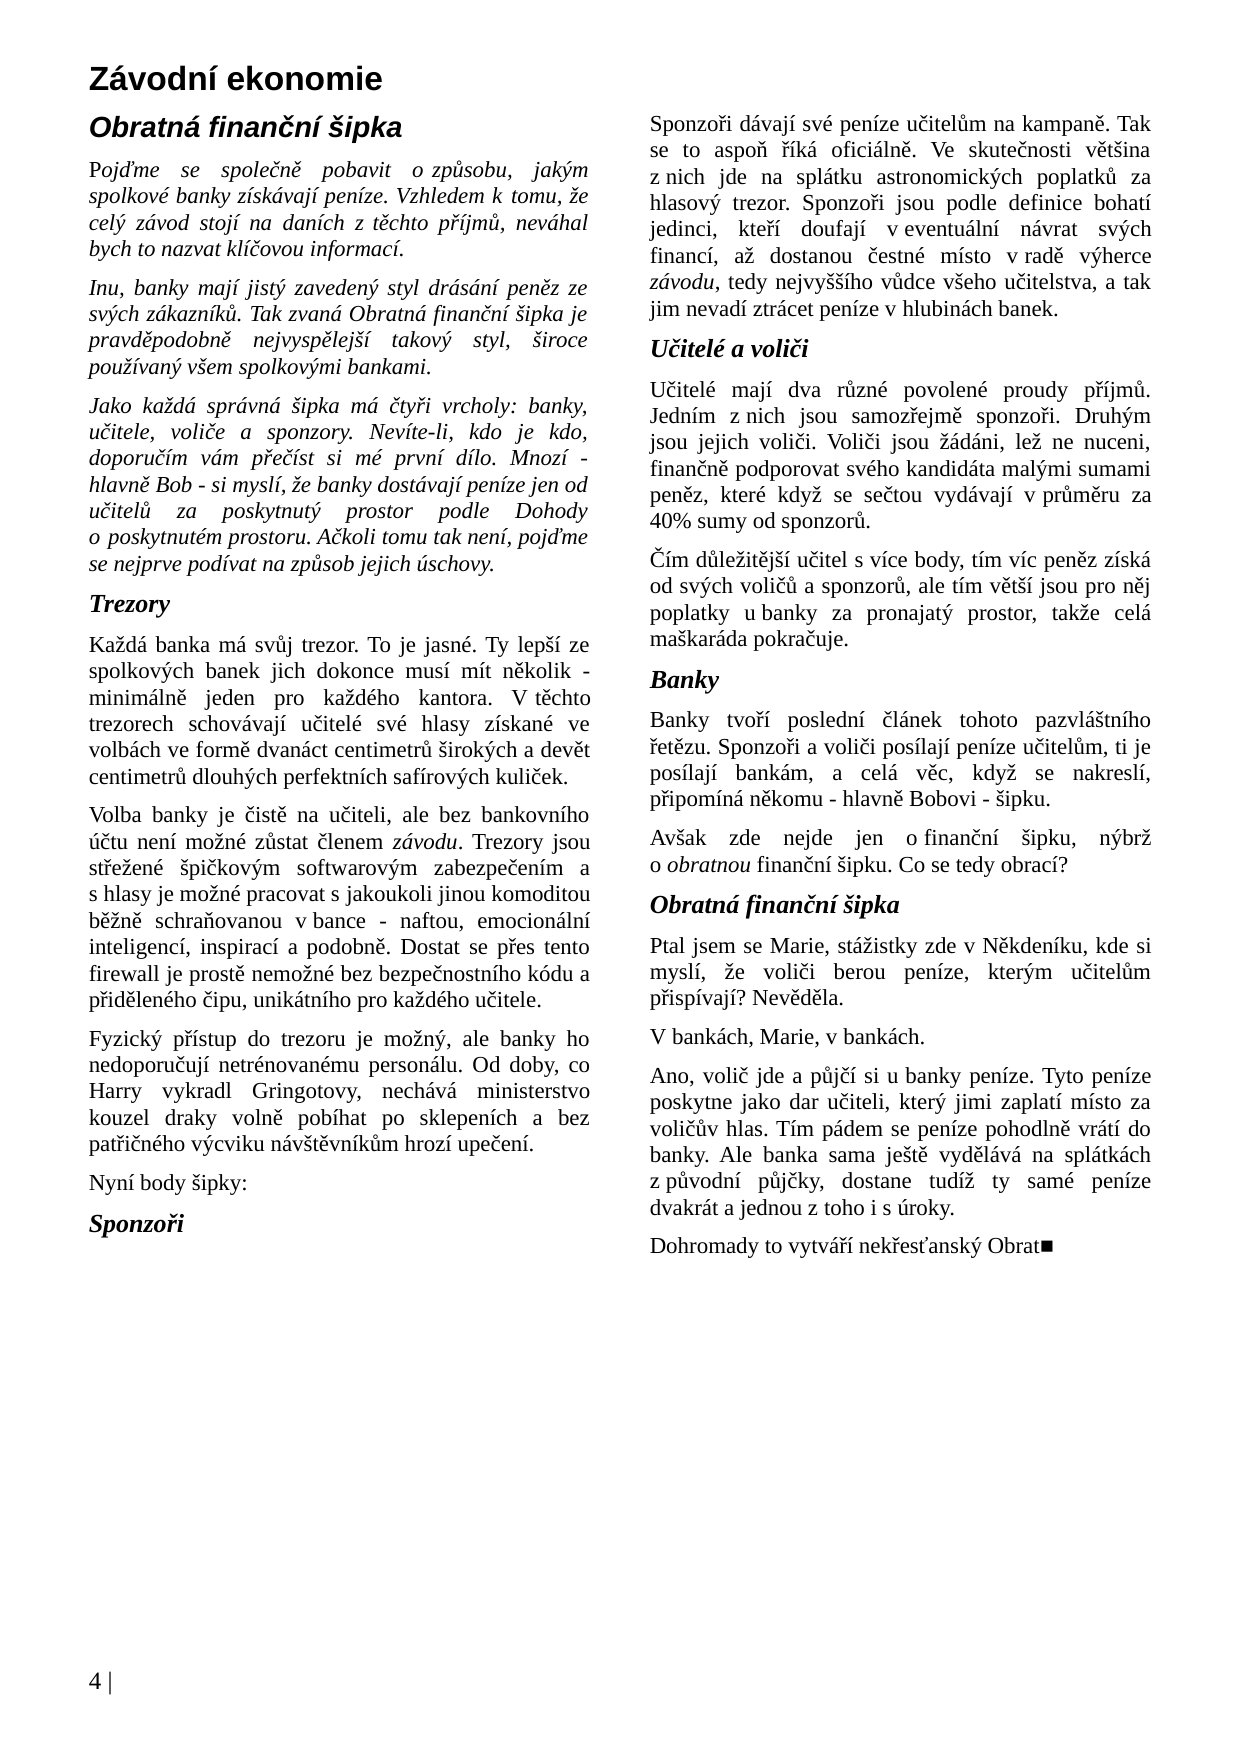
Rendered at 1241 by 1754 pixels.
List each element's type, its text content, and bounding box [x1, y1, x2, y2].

text Jako každá správná šipka má čtyři vrcholy: banky, učitele, voliče a sponzory. Nevíte-li, kdo je kdo, doporučím vám přečíst si mé první dílo. Mnozí - hlavně Bob - si myslí, že banky dostávají peníze jen od učitelů za poskytnutý prostor podle Dohody o poskytnutém prostoru. Ačkoli tomu tak není, pojďme se nejprve podívat na způsob jejich úschovy. [88, 392, 591, 576]
text Sponzoři [88, 1208, 591, 1238]
text Nyní body šipky: [88, 1169, 591, 1195]
text V bankách, Marie, v bankách. [649, 1023, 1152, 1049]
text Volba banky je čistě na učiteli, ale bez bankovního účtu není možné zůstat členem závodu. Trezory jsou střežené špičkovým softwarovým zabezpečením a s hlasy je možné pracovat s jakoukoli jinou komoditou běžně schraňovanou v bance - naftou, emocionální inteligencí, inspirací a podobně. Dostat se přes tento firewall je prostě nemožné bez bezpečnostního kódu a přiděleného čipu, unikátního pro každého učitele. [88, 801, 591, 1012]
text Fyzický přístup do trezoru je možný, ale banky ho nedoporučují netrénovanému personálu. Od doby, co Harry vykradl Gringotovy, nechává ministerstvo kouzel draky volně pobíhat po sklepeních a bez patřičného výcviku návštěvníkům hrozí upečení. [88, 1025, 591, 1156]
text Ptal jsem se Marie, stážistky zde v Někdeníku, kde si myslí, že voliči berou peníze, kterým učitelům přispívají? Nevěděla. [649, 932, 1152, 1011]
subtitle Obratná finanční šipka [88, 110, 591, 144]
text Avšak zde nejde jen o finanční šipku, nýbrž o obratnou finanční šipku. Co se tedy obrací? [649, 824, 1152, 877]
text Učitelé mají dva různé povolené proudy příjmů. Jedním z nich jsou samozřejmě sponzoři. Druhým jsou jejich voliči. Voliči jsou žádáni, lež ne nuceni, finančně podporovat svého kandidáta malými sumami peněz, které když se sečtou vydávají v průměru za 40% sumy od sponzorů. [649, 376, 1152, 534]
text Pojďme se společně pobavit o způsobu, jakým spolkové banky získávají peníze. Vzhledem k tomu, že celý závod stojí na daních z těchto příjmů, neváhal bych to nazvat klíčovou informací. [88, 156, 591, 261]
text Každá banka má svůj trezor. To je jasné. Ty lepší ze spolkových banek jich dokonce musí mít několik - minimálně jeden pro každého kantora. V těchto trezorech schovávají učitelé své hlasy získané ve volbách ve formě dvanáct centimetrů širokých a devět centimetrů dlouhých perfektních safírových kuliček. [88, 631, 591, 789]
subtitle Dohromady to vytváří nekřesťanský Obrat■ [649, 1232, 1152, 1259]
text Čím důležitější učitel s více body, tím víc peněz získá od svých voličů a sponzorů, ale tím větší jsou pro něj poplatky u banky za pronajatý prostor, takže celá maškaráda pokračuje. [649, 546, 1152, 652]
text Banky [649, 664, 1152, 694]
text Ano, volič jde a půjčí si u banky peníze. Tyto peníze poskytne jako dar učiteli, který jimi zaplatí místo za voličův hlas. Tím pádem se peníze pohodlně vrátí do banky. Ale banka sama ještě vydělává na splátkách z původní půjčky, dostane tudíž ty samé peníze dvakrát a jednou z toho i s úroky. [649, 1062, 1152, 1220]
text Učitelé a voliči [649, 333, 1152, 363]
text Inu, banky mají jistý zavedený styl drásání peněz ze svých zákazníků. Tak zvaná Obratná finanční šipka je pravděpodobně nejvyspělejší takový styl, široce používaný všem spolkovými bankami. [88, 274, 591, 379]
text Banky tvoří poslední článek tohoto pazvláštního řetězu. Sponzoři a voliči posílají peníze učitelům, ti je posílají bankám, a celá věc, když se nakreslí, připomíná někomu - hlavně Bobovi - šipku. [649, 706, 1152, 812]
text Obratná finanční šipka [649, 889, 1152, 919]
text Sponzoři dávají své peníze učitelům na kampaně. Tak se to aspoň říká oficiálně. Ve skutečnosti většina z nich jde na splátku astronomických poplatků za hlasový trezor. Sponzoři jsou podle definice bohatí jedinci, kteří doufají v eventuální návrat svých financí, až dostanou čestné místo v radě výherce závodu, tedy nejvyššího vůdce všeho učitelstva, a tak jim nevadí ztrácet peníze v hlubinách banek. [649, 110, 1152, 321]
text Trezory [88, 588, 591, 618]
subtitle Závodní ekonomie [88, 59, 1152, 98]
